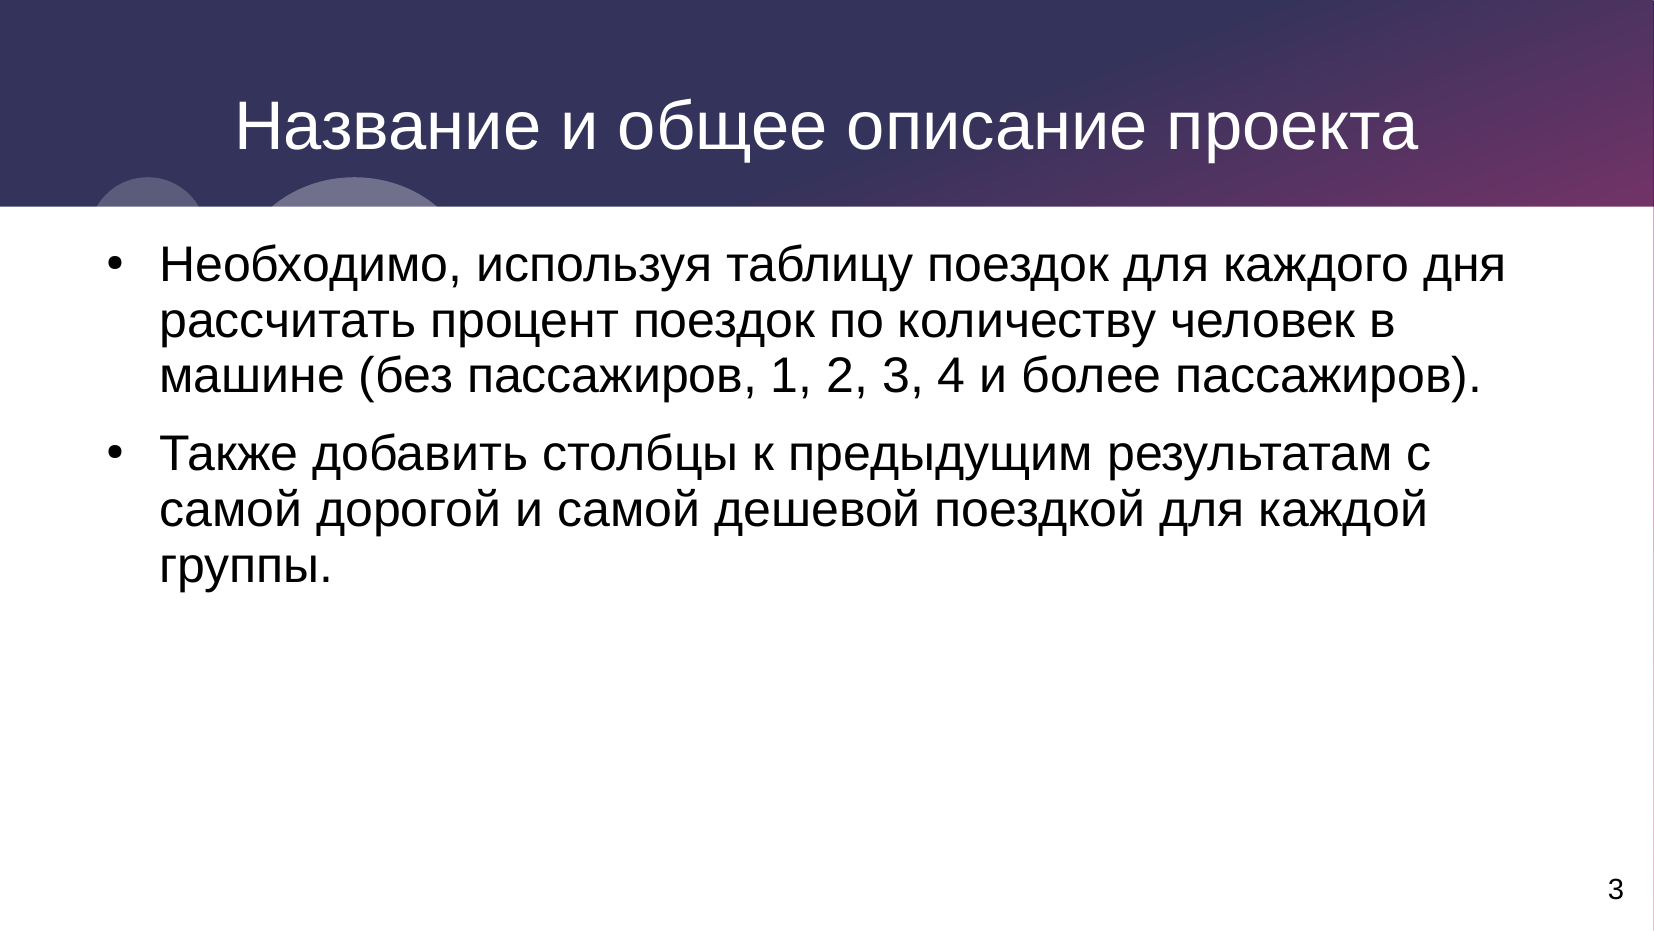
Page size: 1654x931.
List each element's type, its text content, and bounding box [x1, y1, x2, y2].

list Необходимо, используя таблицу поездок для каждого дня рассчитать процент поездок по количеству человек в машине (без пассажиров, 1, 2, 3, 4 и более пассажиров). Также добавить столбцы к предыдущим результатам с самой дорогой и самой дешевой поездкой для каждой группы. [88, 236, 1565, 827]
title Название и общее описание проекта [88, 44, 1565, 207]
